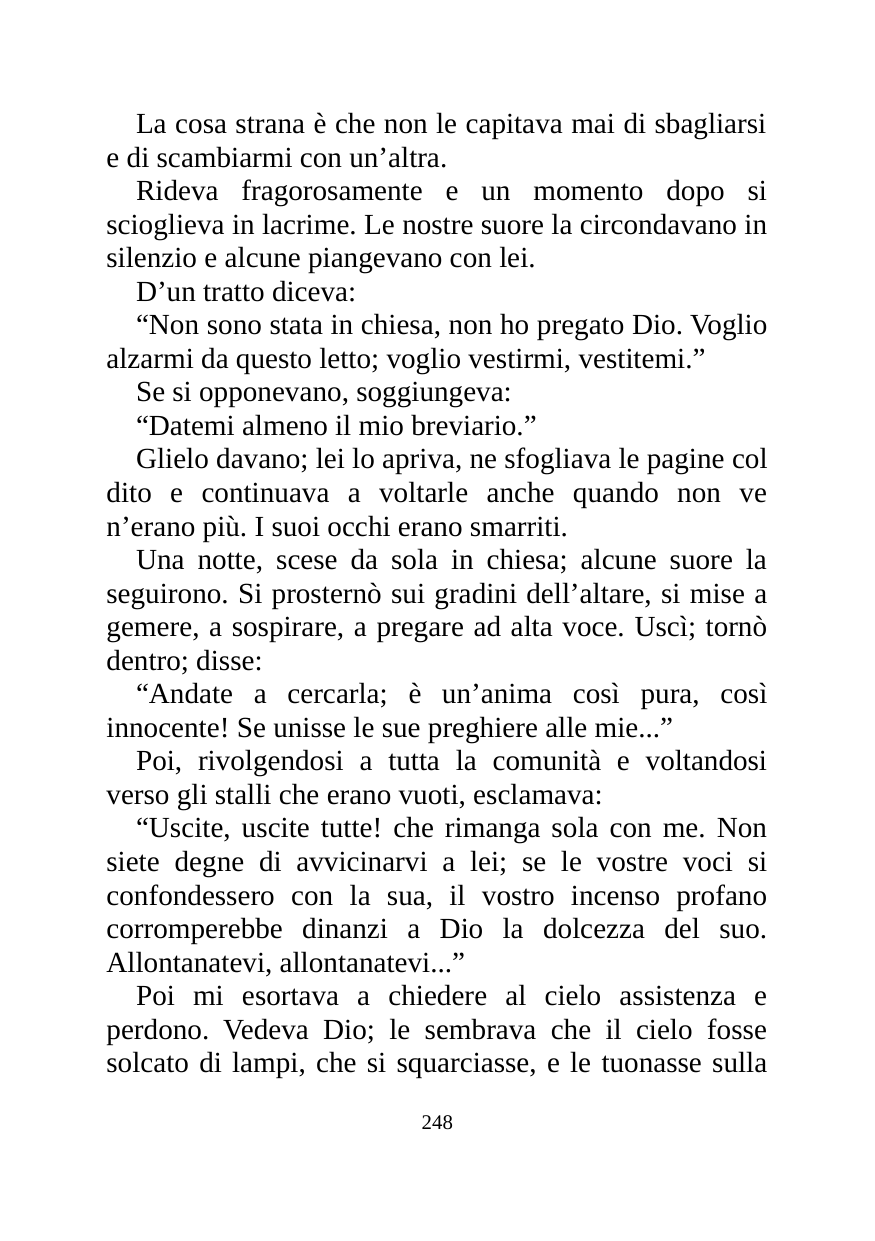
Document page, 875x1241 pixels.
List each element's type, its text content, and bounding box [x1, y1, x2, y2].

text Se si opponevano, soggiungeva: [106, 374, 768, 408]
text Una notte, scese da sola in chiesa; alcune suore la seguirono. Si prosternò sui gradini dell’altare, si mise a gemere, a sospirare, a pregare ad alta voce. Uscì; tornò dentro; disse: [106, 542, 768, 676]
text “Datemi almeno il mio breviario.” [106, 408, 768, 442]
text D’un tratto diceva: [106, 274, 768, 307]
text Glielo davano; lei lo apriva, ne sfogliava le pagine col dito e continuava a voltarle anche quando non ve n’erano più. I suoi occhi erano smarriti. [106, 442, 768, 542]
text La cosa strana è che non le capitava mai di sbagliarsi e di scambiarmi con un’altra. [106, 106, 768, 173]
text Poi mi esortava a chiedere al cielo assistenza e perdono. Vedeva Dio; le sembrava che il cielo fosse solcato di lampi, che si squarciasse, e le tuonasse sulla [106, 978, 768, 1079]
text Poi, rivolgendosi a tutta la comunità e voltandosi verso gli stalli che erano vuoti, esclamava: [106, 743, 768, 811]
text “Uscite, uscite tutte! che rimanga sola con me. Non siete degne di avvicinarvi a lei; se le vostre voci si confondessero con la sua, il vostro incenso profano corromperebbe dinanzi a Dio la dolcezza del suo. Allontanatevi, allontanatevi...” [106, 811, 768, 978]
text “Non sono stata in chiesa, non ho pregato Dio. Voglio alzarmi da questo letto; voglio vestirmi, vestitemi.” [106, 307, 768, 374]
text Rideva fragorosamente e un momento dopo si scioglieva in lacrime. Le nostre suore la circondavano in silenzio e alcune piangevano con lei. [106, 173, 768, 274]
text “Andate a cercarla; è un’anima così pura, così innocente! Se unisse le sue preghiere alle mie...” [106, 676, 768, 743]
